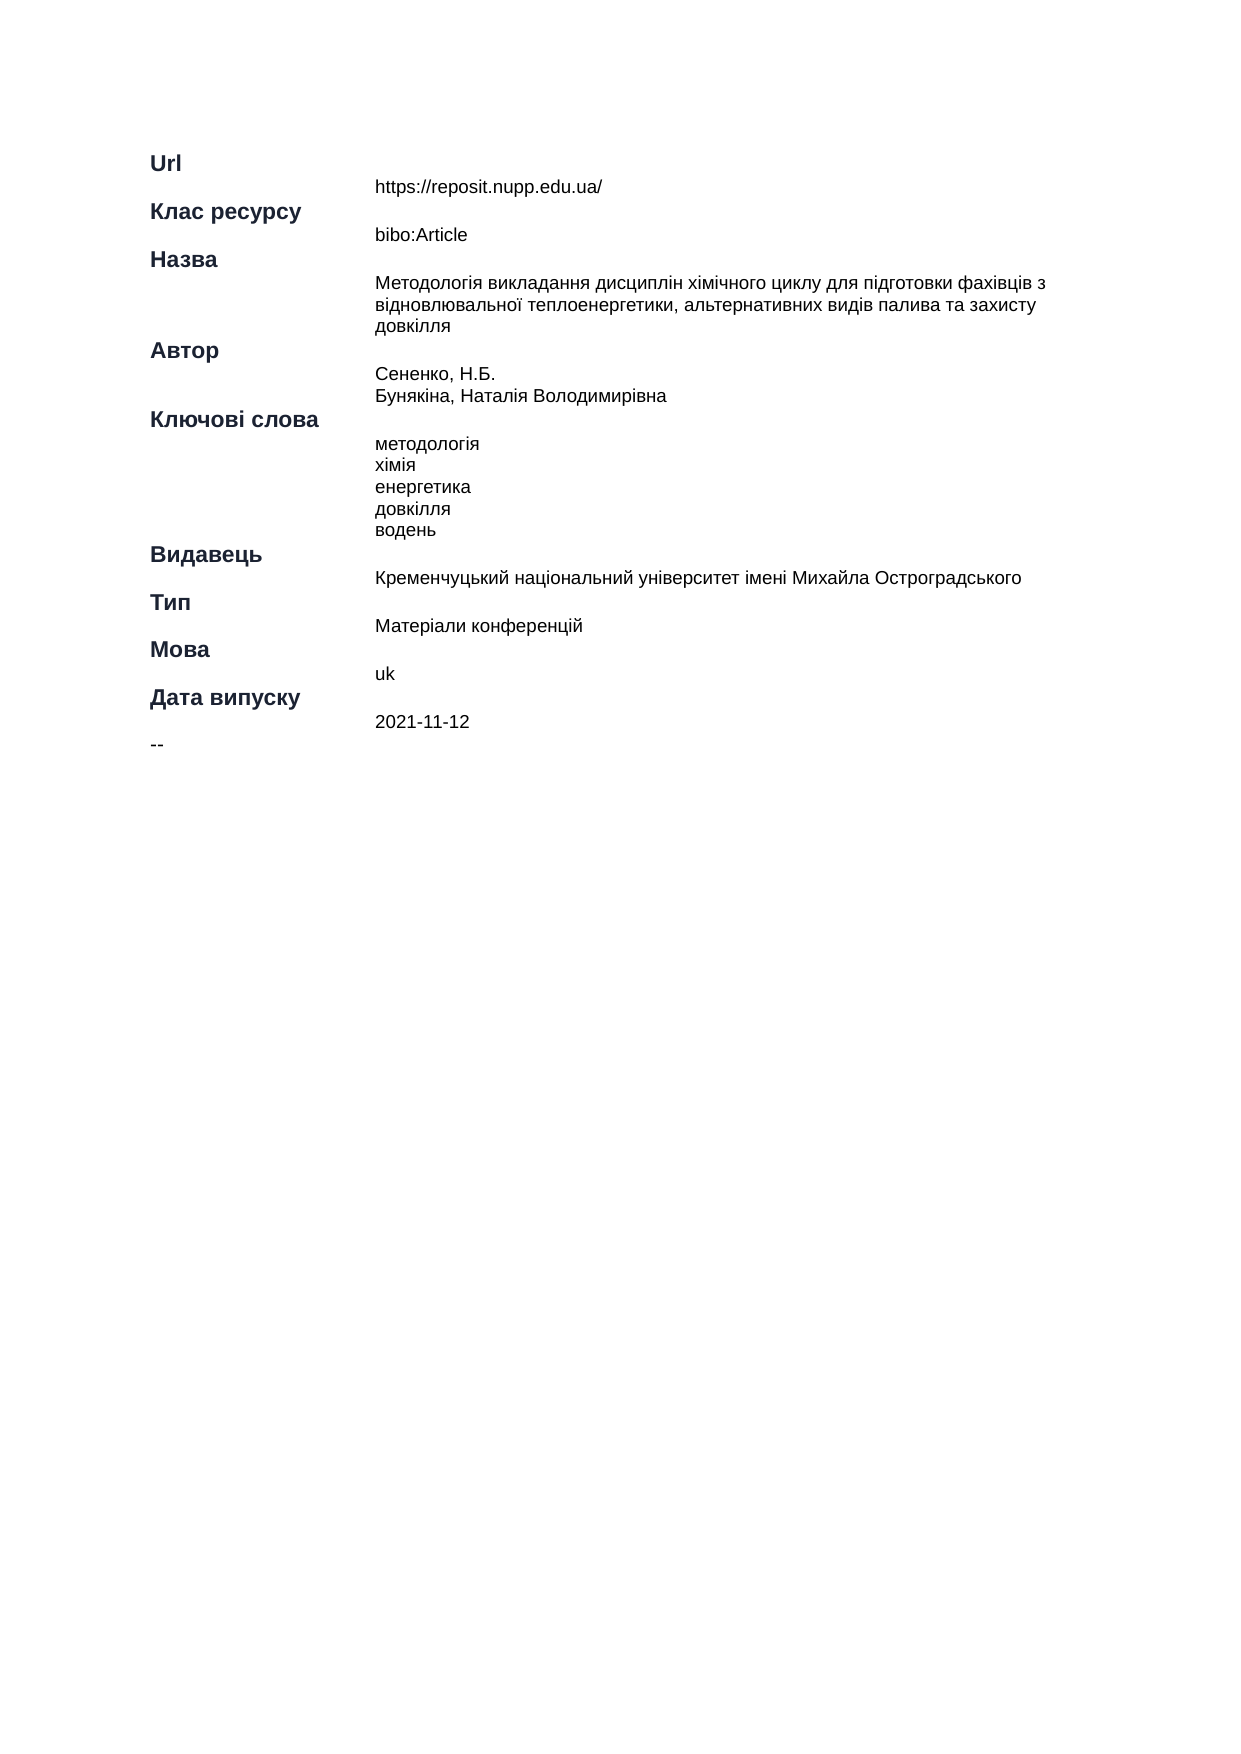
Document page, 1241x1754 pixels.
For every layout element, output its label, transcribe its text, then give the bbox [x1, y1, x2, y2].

text Методологія викладання дисциплін хімічного циклу для підготовки фахівців з відновлювальної теплоенергетики, альтернативних видів палива та захисту довкілля [375, 272, 1090, 337]
text bibo:Article [375, 224, 1090, 246]
text https://reposit.nupp.edu.ua/ [375, 176, 1090, 198]
text Кременчуцький національний університет імені Михайла Остроградського [375, 567, 1090, 588]
text Тип [150, 588, 1090, 615]
text Назва [150, 246, 1090, 272]
text водень [375, 519, 1090, 541]
text Сененко, Н.Б. [375, 363, 1090, 385]
text Ключові слова [150, 406, 1090, 433]
text довкілля [375, 497, 1090, 519]
text енергетика [375, 476, 1090, 497]
text Матеріали конференцій [375, 615, 1090, 636]
text Автор [150, 337, 1090, 363]
text Мова [150, 636, 1090, 663]
text Видавець [150, 541, 1090, 567]
text Url [150, 150, 1090, 176]
text хімія [375, 454, 1090, 476]
text Бунякіна, Наталія Володимирівна [375, 385, 1090, 406]
text uk [375, 663, 1090, 684]
text 2021-11-12 [375, 711, 1090, 732]
text методологія [375, 433, 1090, 454]
text Дата випуску [150, 684, 1090, 711]
text Клас ресурсу [150, 198, 1090, 224]
text -- [150, 732, 1090, 756]
